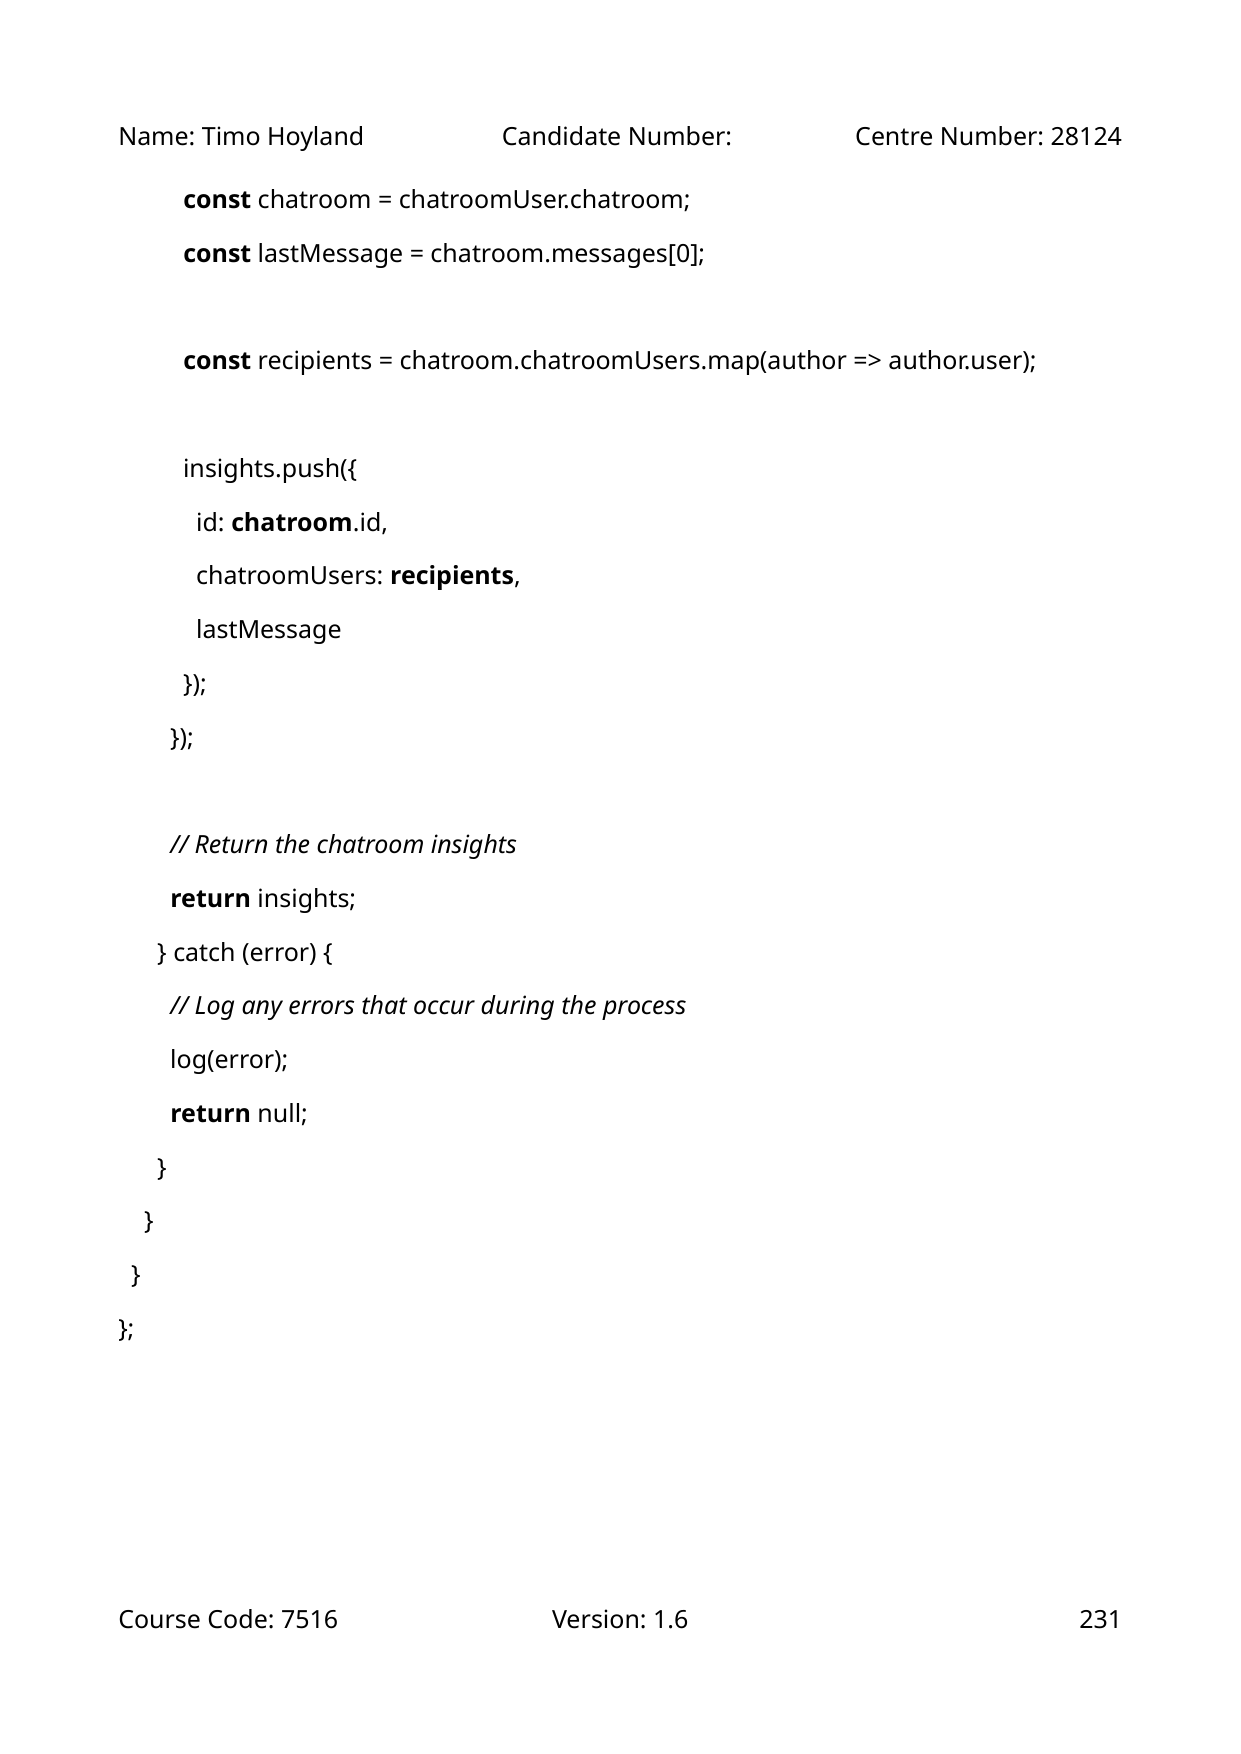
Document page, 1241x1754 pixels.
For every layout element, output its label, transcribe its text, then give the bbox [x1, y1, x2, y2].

text // Log any errors that occur during the process [118, 988, 1122, 1022]
text id: chatroom.id, [118, 504, 1122, 538]
text } [118, 1149, 1122, 1183]
text return null; [118, 1095, 1122, 1129]
text }); [118, 719, 1122, 753]
text } [118, 1203, 1122, 1237]
text }; [118, 1310, 1122, 1344]
text return insights; [118, 880, 1122, 914]
text // Return the chatroom insights [118, 827, 1122, 861]
text lastMessage [118, 612, 1122, 646]
text } catch (error) { [118, 934, 1122, 968]
text const recipients = chatroom.chatroomUsers.map(author => author.user); [118, 343, 1122, 377]
text const chatroom = chatroomUser.chatroom; [118, 182, 1122, 216]
text const lastMessage = chatroom.messages[0]; [118, 235, 1122, 269]
text } [118, 1257, 1122, 1291]
text chatroomUsers: recipients, [118, 558, 1122, 592]
text }); [118, 665, 1122, 699]
text insights.push({ [118, 450, 1122, 484]
text log(error); [118, 1042, 1122, 1076]
